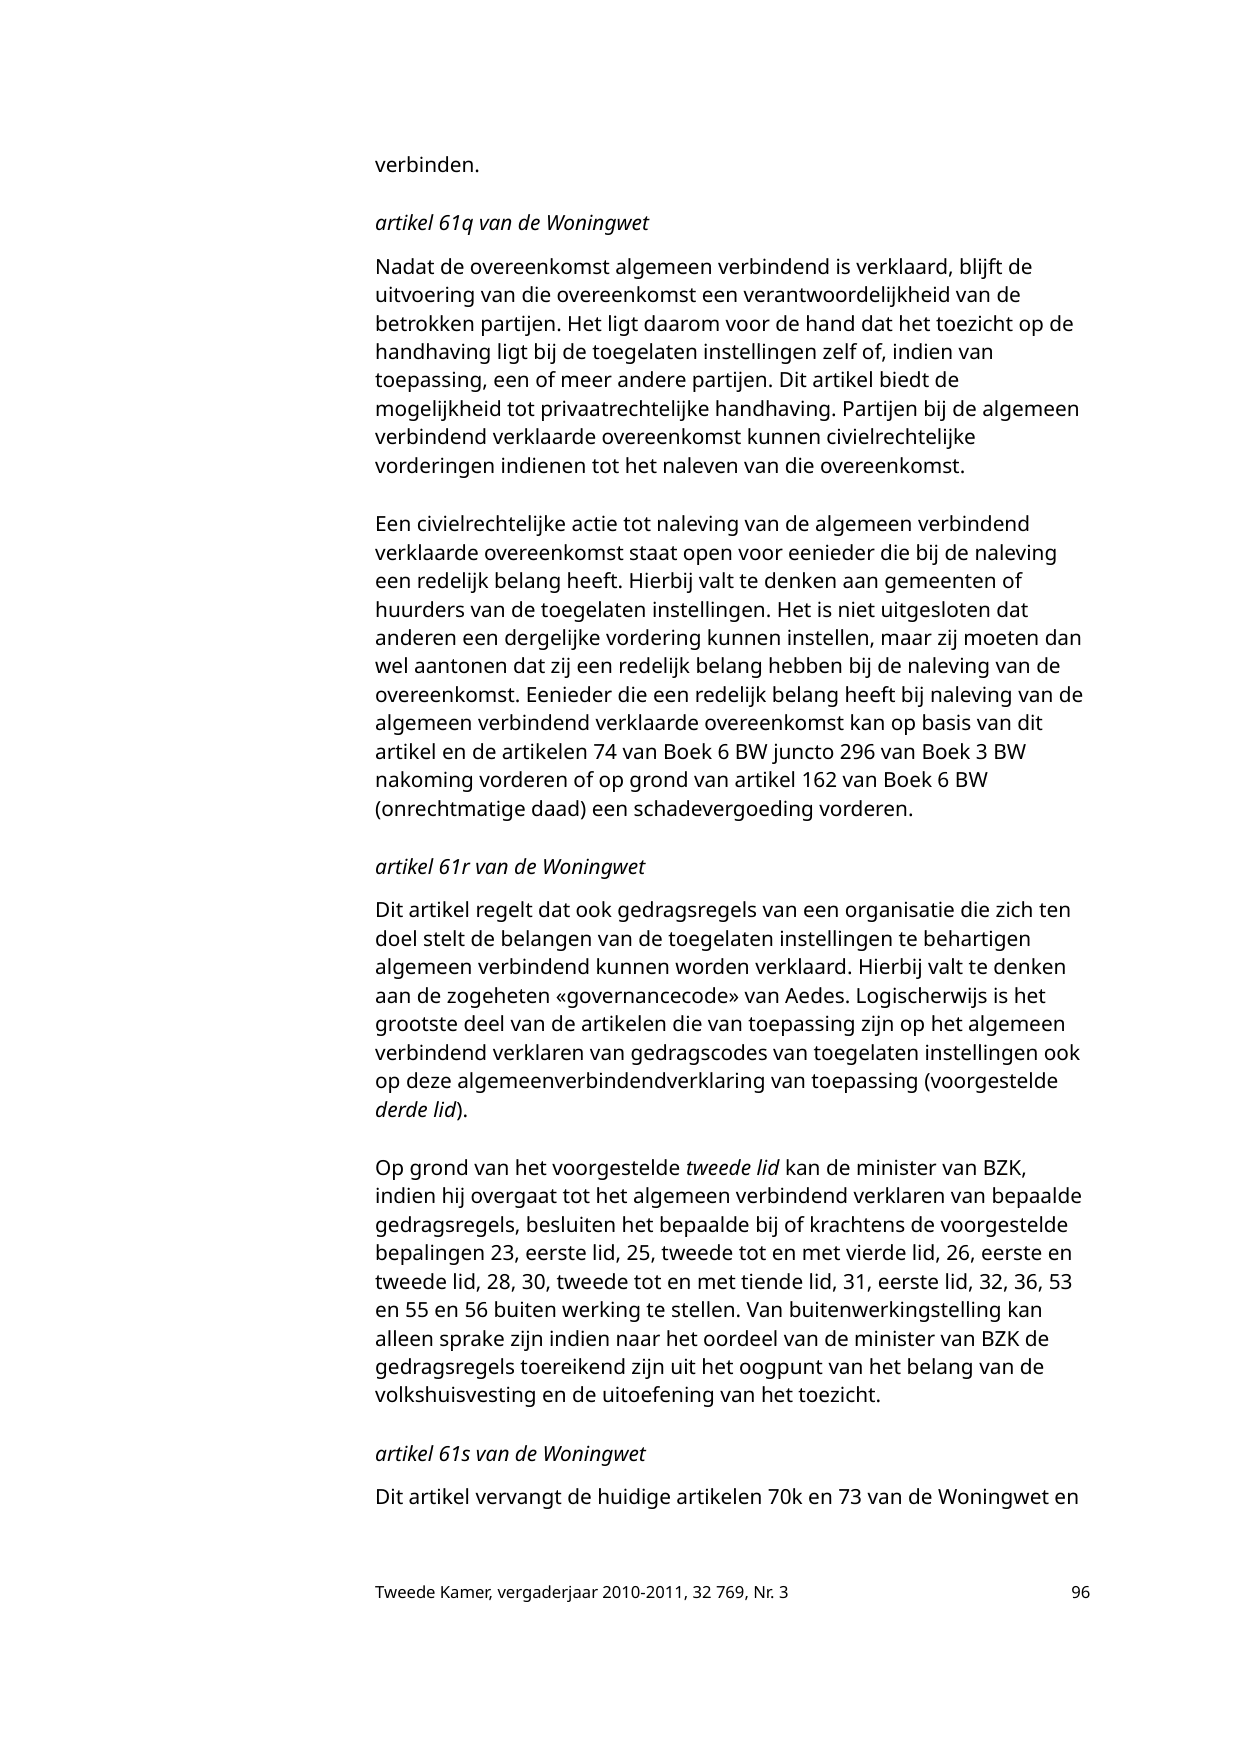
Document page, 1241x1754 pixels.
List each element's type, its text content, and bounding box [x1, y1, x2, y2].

text verbinden. [375, 150, 1090, 178]
text Een civielrechtelijke actie tot naleving van de algemeen verbindend verklaarde overeenkomst staat open voor eenieder die bij de naleving een redelijk belang heeft. Hierbij valt te denken aan gemeenten of huurders van de toegelaten instellingen. Het is niet uitgesloten dat anderen een dergelijke vordering kunnen instellen, maar zij moeten dan wel aantonen dat zij een redelijk belang hebben bij de naleving van de overeenkomst. Eenieder die een redelijk belang heeft bij naleving van de algemeen verbindend verklaarde overeenkomst kan op basis van dit artikel en de artikelen 74 van Boek 6 BW juncto 296 van Boek 3 BW nakoming vorderen of op grond van artikel 162 van Boek 6 BW (onrechtmatige daad) een schadevergoeding vorderen. [375, 509, 1090, 822]
text artikel 61r van de Woningwet [375, 852, 1090, 881]
text Op grond van het voorgestelde tweede lid kan de minister van BZK, indien hij overgaat tot het algemeen verbindend verklaren van bepaalde gedragsregels, besluiten het bepaalde bij of krachtens de voorgestelde bepalingen 23, eerste lid, 25, tweede tot en met vierde lid, 26, eerste en tweede lid, 28, 30, tweede tot en met tiende lid, 31, eerste lid, 32, 36, 53 en 55 en 56 buiten werking te stellen. Van buitenwerkingstelling kan alleen sprake zijn indien naar het oordeel van de minister van BZK de gedragsregels toereikend zijn uit het oogpunt van het belang van de volkshuisvesting en de uitoefening van het toezicht. [375, 1153, 1090, 1409]
text artikel 61s van de Woningwet [375, 1439, 1090, 1467]
text Dit artikel vervangt de huidige artikelen 70k en 73 van de Woningwet en [375, 1482, 1090, 1511]
text Dit artikel regelt dat ook gedragsregels van een organisatie die zich ten doel stelt de belangen van de toegelaten instellingen te behartigen algemeen verbindend kunnen worden verklaard. Hierbij valt te denken aan de zogeheten «governancecode» van Aedes. Logischerwijs is het grootste deel van de artikelen die van toepassing zijn op het algemeen verbindend verklaren van gedragscodes van toegelaten instellingen ook op deze algemeenverbindendverklaring van toepassing (voorgestelde derde lid). [375, 896, 1090, 1123]
text Nadat de overeenkomst algemeen verbindend is verklaard, blijft de uitvoering van die overeenkomst een verantwoordelijkheid van de betrokken partijen. Het ligt daarom voor de hand dat het toezicht op de handhaving ligt bij de toegelaten instellingen zelf of, indien van toepassing, een of meer andere partijen. Dit artikel biedt de mogelijkheid tot privaatrechtelijke handhaving. Partijen bij de algemeen verbindend verklaarde overeenkomst kunnen civielrechtelijke vorderingen indienen tot het naleven van die overeenkomst. [375, 252, 1090, 479]
text artikel 61q van de Woningwet [375, 208, 1090, 237]
